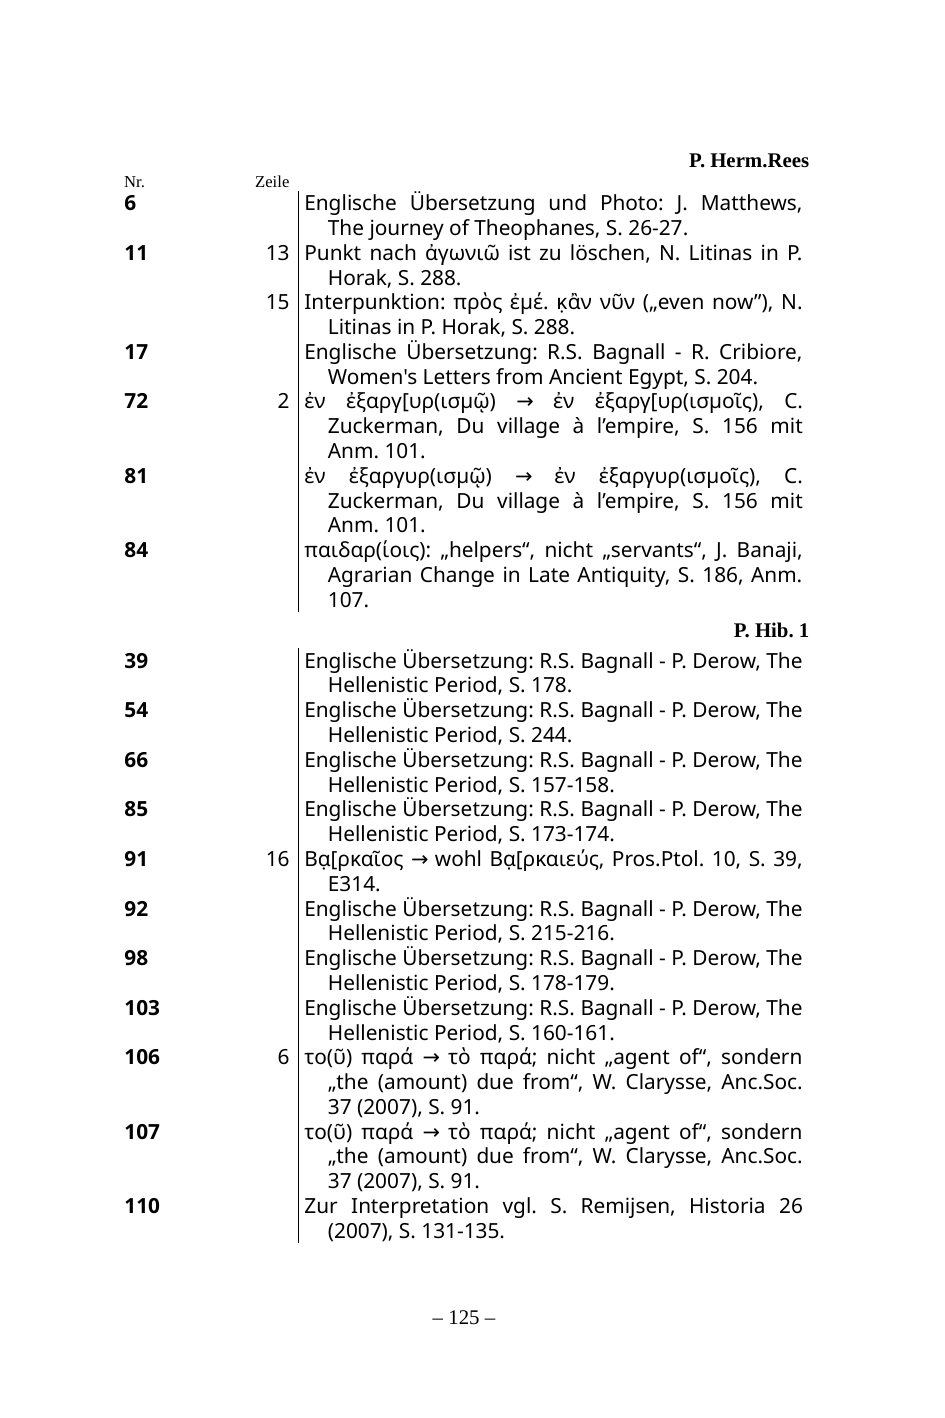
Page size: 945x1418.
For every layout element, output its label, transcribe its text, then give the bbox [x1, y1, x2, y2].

table_cell 72 [118, 389, 207, 463]
table_cell Englische Übersetzung: R.S. Bagnall - P. Derow, The Hellenistic Period, S. 157-158. [299, 748, 809, 797]
table_cell το(ῦ) παρά → τὸ παρά; nicht „agent of“, sondern „the (amount) due from“, W. Clarysse, Anc.Soc. 37 (2007), S. 91. [299, 1119, 809, 1194]
table_cell Punkt nach ἀγωνιῶ ist zu löschen, N. Litinas in P. Horak, S. 288. [299, 240, 809, 290]
table_cell Englische Übersetzung: R.S. Bagnall - P. Derow, The Hellenistic Period, S. 160-161. [299, 995, 809, 1045]
table_cell 106 [118, 1045, 207, 1119]
table_cell 66 [118, 748, 298, 797]
table_cell παιδαρ(ίοις): „helpers“, nicht „servants“, J. Banaji, Agrarian Change in Late Antiquity, S. 186, Anm. 107. [299, 538, 809, 612]
table_cell 98 [118, 946, 298, 995]
table_header 39 [118, 648, 298, 698]
table_cell [118, 290, 207, 339]
table_cell 15 [207, 290, 298, 339]
table_cell Englische Übersetzung und Photo: J. Matthews, The journey of Theophanes, S. 26-27. [299, 191, 809, 240]
table_cell Βα̣[ρκαῖος → wohl Βα̣[ρκαιεύς, Pros.Ptol. 10, S. 39, E314. [299, 847, 809, 896]
table_cell 54 [118, 698, 298, 747]
table_cell 2 [207, 389, 298, 463]
table_cell 13 [207, 240, 298, 290]
table_cell 84 [118, 538, 207, 612]
table_cell 85 [118, 797, 298, 847]
table_cell 16 [207, 847, 298, 896]
table_cell Englische Übersetzung: R.S. Bagnall - R. Cribiore, Women's Letters from Ancient Egypt, S. 204. [299, 340, 809, 389]
table_cell 11 [118, 240, 207, 290]
table_cell 107 [118, 1119, 207, 1194]
table_cell Interpunktion: πρὸς ἐμέ. κ̣ἂν νῦν („even now”), N. Litinas in P. Horak, S. 288. [299, 290, 809, 339]
table_cell 6 [207, 1045, 298, 1119]
table_cell 110 [118, 1194, 298, 1243]
table_cell [207, 464, 298, 538]
table_cell [207, 1119, 298, 1194]
subtitle P. Hib. 1 [118, 618, 809, 642]
table_cell 17 [118, 340, 298, 389]
table_cell 91 [118, 847, 207, 896]
table_cell [207, 538, 298, 612]
table_cell 103 [118, 995, 298, 1045]
table_cell το(ῦ) παρά → τὸ παρά; nicht „agent of“, sondern „the (amount) due from“, W. Clarysse, Anc.Soc. 37 (2007), S. 91. [299, 1045, 809, 1119]
table_cell Englische Übersetzung: R.S. Bagnall - P. Derow, The Hellenistic Period, S. 215-216. [299, 896, 809, 946]
table_cell Englische Übersetzung: R.S. Bagnall - P. Derow, The Hellenistic Period, S. 244. [299, 698, 809, 747]
table_cell Englische Übersetzung: R.S. Bagnall - P. Derow, The Hellenistic Period, S. 178-179. [299, 946, 809, 995]
table_cell 6 [118, 191, 298, 240]
table_cell Englische Übersetzung: R.S. Bagnall - P. Derow, The Hellenistic Period, S. 173-174. [299, 797, 809, 847]
table_cell ἐν ἐξαργ[υρ(ισμῷ) → ἐν ἐξαργ[υρ(ισμοῖς), C. Zuckerman, Du village à l’empire, S. 156 mit Anm. 101. [299, 389, 809, 463]
table_cell 92 [118, 896, 298, 946]
table_cell Zur Interpretation vgl. S. Remijsen, Historia 26 (2007), S. 131-135. [299, 1194, 809, 1243]
table_header Englische Übersetzung: R.S. Bagnall - P. Derow, The Hellenistic Period, S. 178. [299, 648, 809, 698]
table_cell 81 [118, 464, 207, 538]
table_cell ἐν ἐξαργυρ(ισμῷ) → ἐν ἐξαργυρ(ισμοῖς), C. Zuckerman, Du village à l’empire, S. 156 mit Anm. 101. [299, 464, 809, 538]
